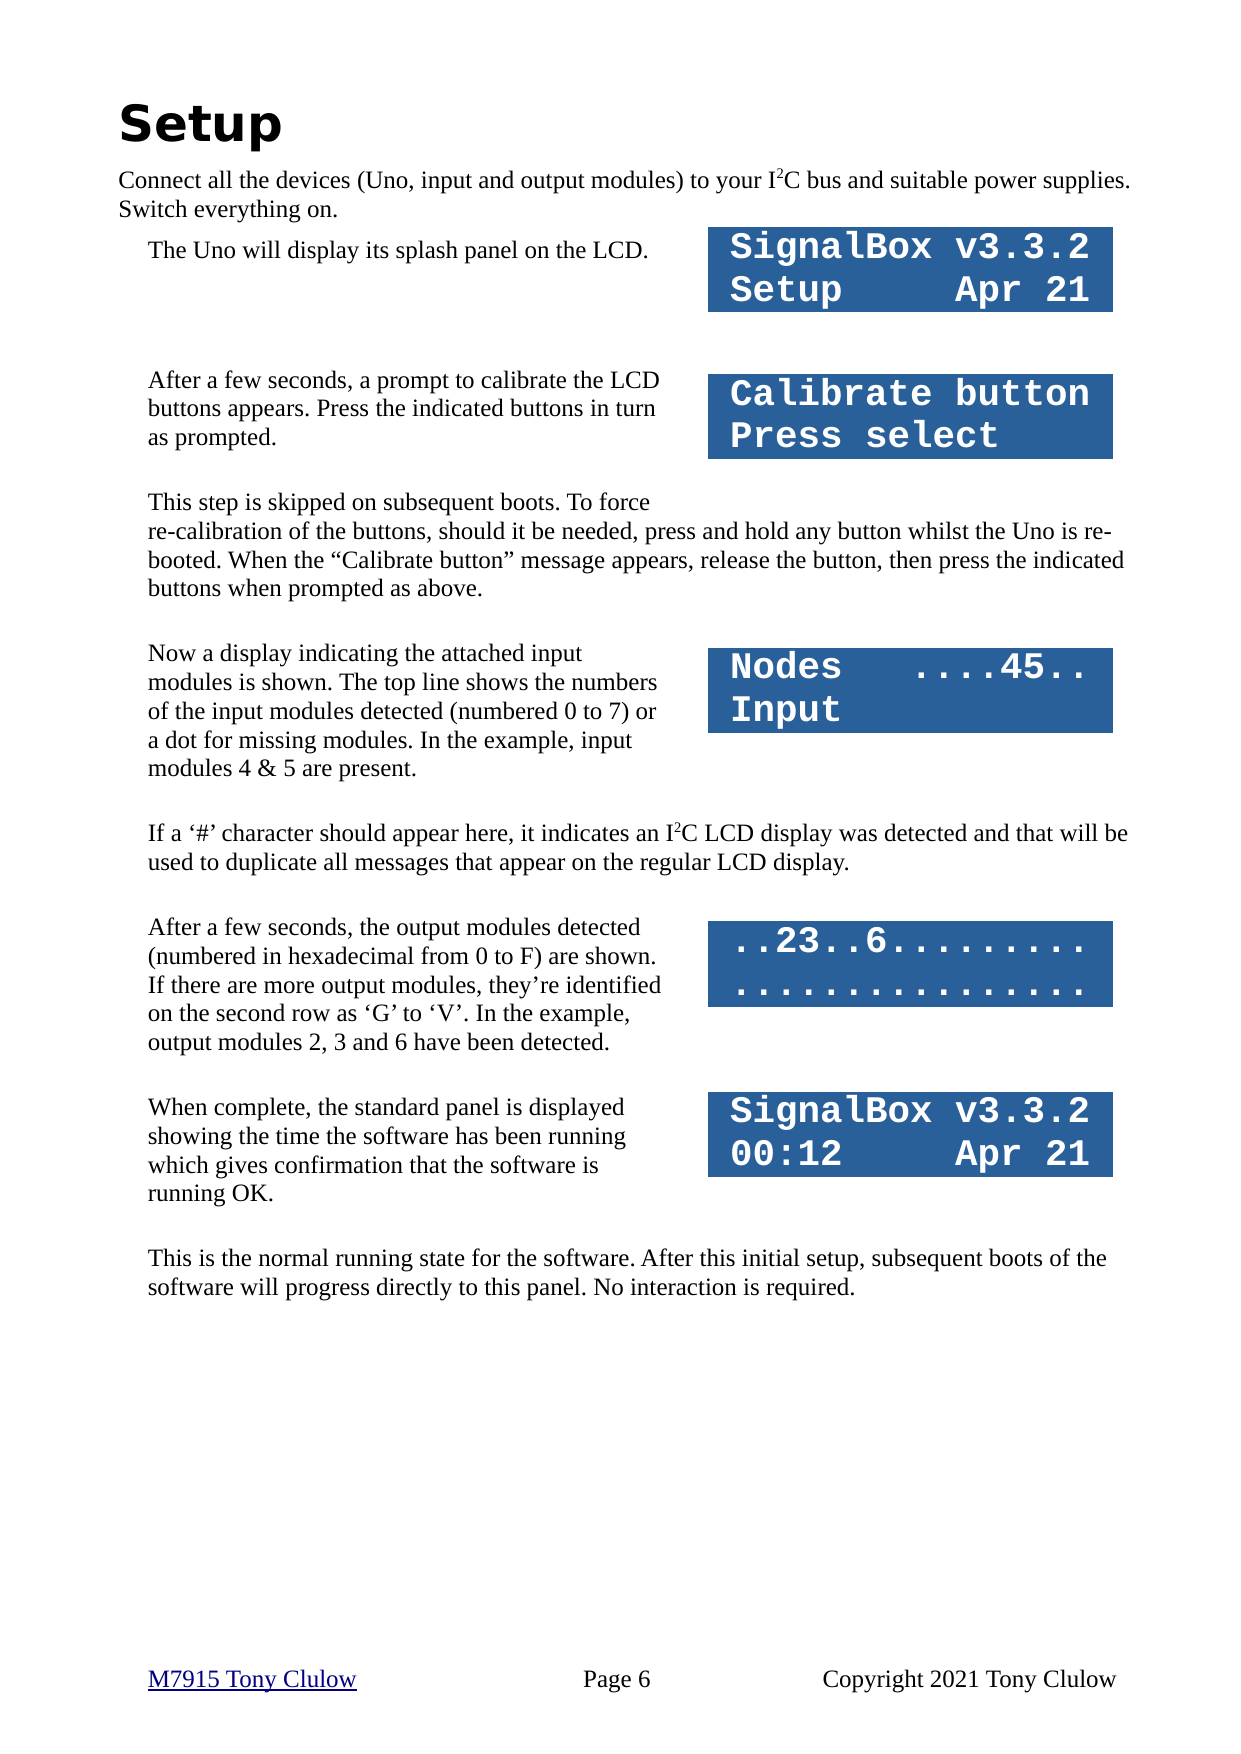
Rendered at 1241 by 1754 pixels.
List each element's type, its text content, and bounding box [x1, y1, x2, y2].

text After a few seconds, the output modules detected (numbered in hexadecimal from 0 to F) are shown. If there are more output modules, they’re identified on the second row as ‘G’ to ‘V’. In the example, output modules 2, 3 and 6 have been detected. [148, 912, 1134, 1056]
text If a ‘#’ character should appear here, it indicates an I2C LCD display was detected and that will be used to duplicate all messages that appear on the regular LCD display. [148, 818, 1134, 876]
text Now a display indicating the attached input modules is shown. The top line shows the numbers of the input modules detected (numbered 0 to 7) or a dot for missing modules. In the example, input modules 4 & 5 are present. [148, 638, 1134, 782]
text This is the normal running state for the software. After this initial setup, subsequent boots of the software will progress directly to this panel. No interaction is required. [148, 1243, 1134, 1301]
text When complete, the standard panel is displayed showing the time the software has been running which gives confirmation that the software is running OK. [148, 1092, 1134, 1207]
text Connect all the devices (Uno, input and output modules) to your I2C bus and suitable power supplies. Switch everything on. [118, 165, 1134, 223]
text After a few seconds, a prompt to calibrate the LCD buttons appears. Press the indicated buttons in turn as prompted. [148, 365, 1134, 451]
text The Uno will display its splash panel on the LCD. [148, 235, 1134, 263]
text This step is skipped on subsequent boots. To force re-calibration of the buttons, should it be needed, press and hold any button whilst the Uno is re-booted. When the “Calibrate button” message appears, release the button, then press the indicated buttons when prompted as above. [148, 487, 1134, 602]
subtitle Setup [118, 94, 1134, 153]
